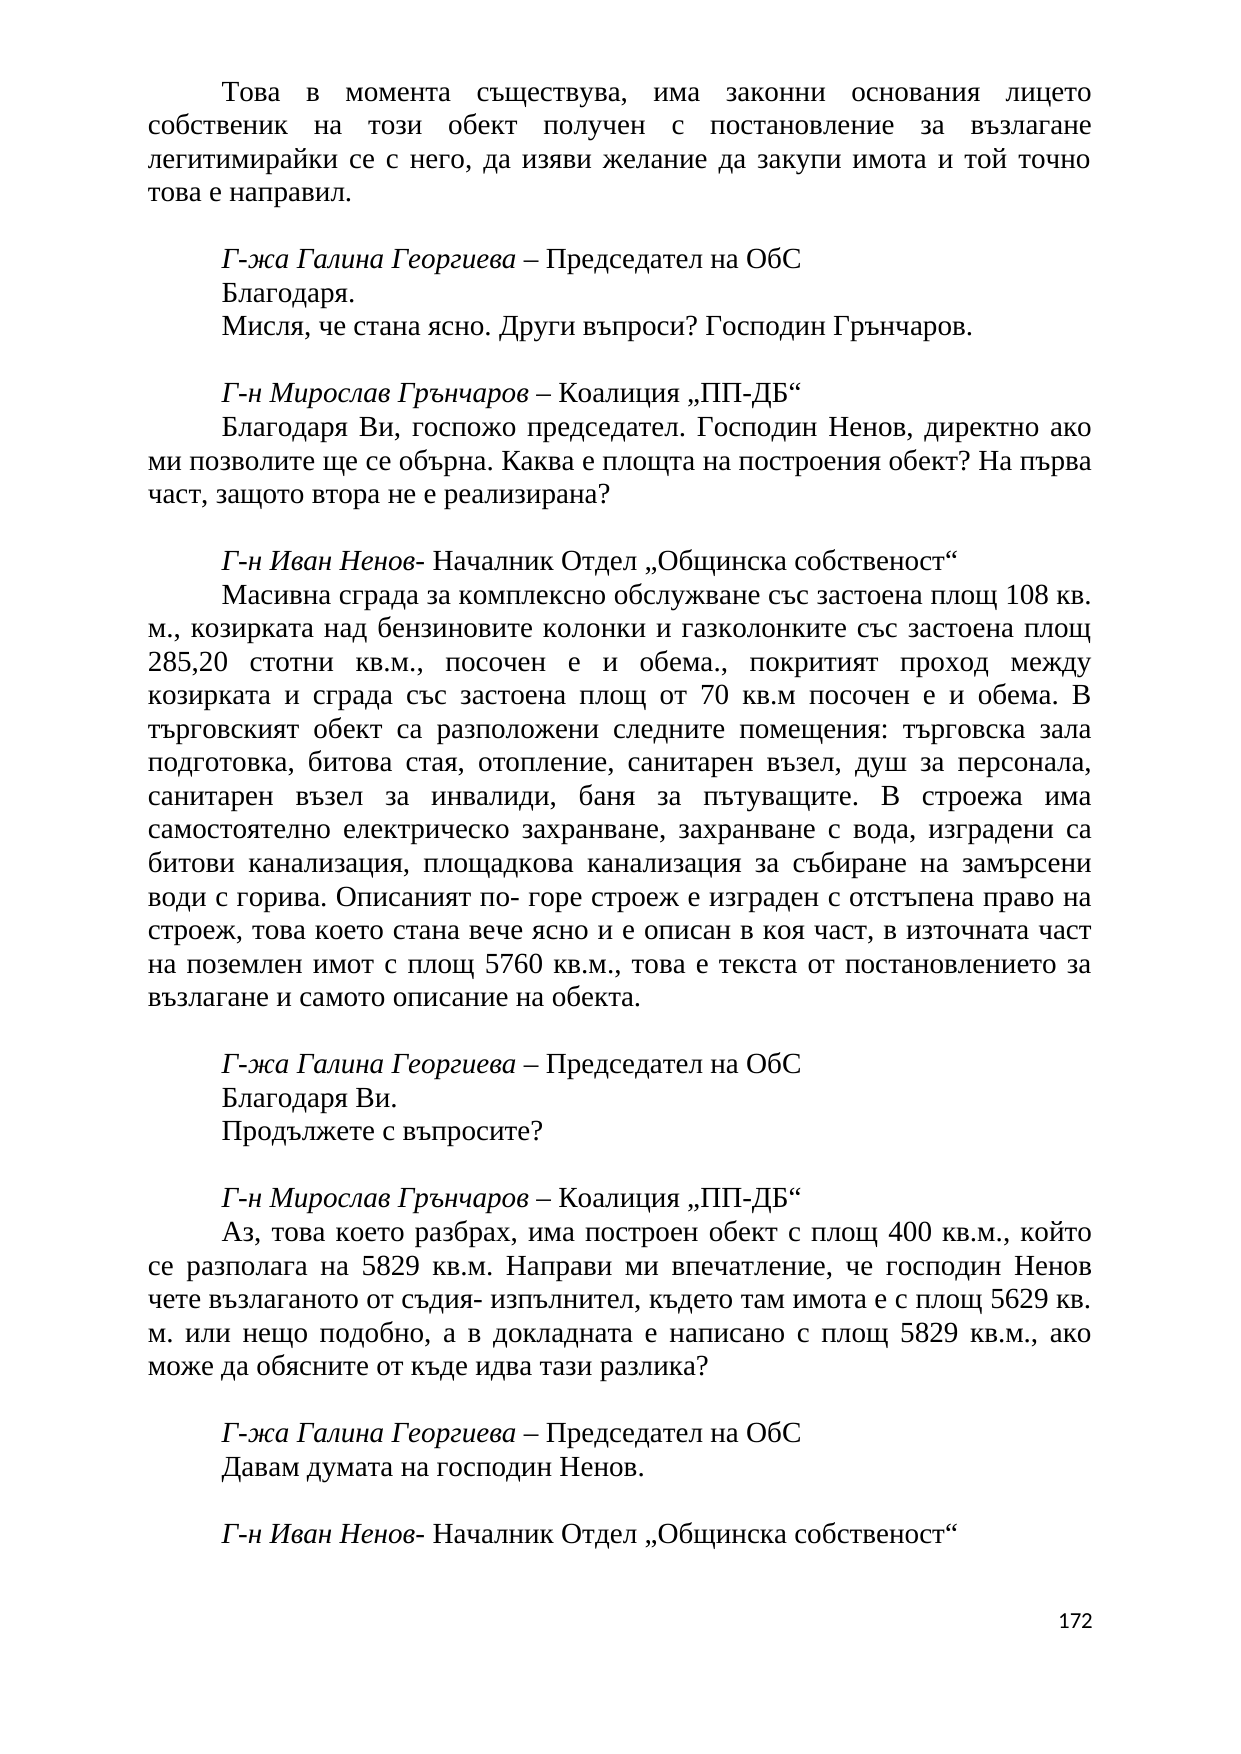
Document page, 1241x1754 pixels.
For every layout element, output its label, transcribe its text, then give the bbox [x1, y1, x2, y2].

text Давам думата на господин Ненов. [148, 1449, 1093, 1482]
text Г-н Иван Ненов- Началник Отдел „Общинска собственост“ [148, 543, 1093, 577]
text Г-жа Галина Георгиева – Председател на ОбС [148, 1046, 1093, 1080]
text Г-н Иван Ненов- Началник Отдел „Общинска собственост“ [148, 1516, 1093, 1549]
text Това в момента съществува, има законни основания лицето собственик на този обект получен с постановление за възлагане легитимирайки се с него, да изяви желание да закупи имота и той точно това е направил. [148, 74, 1093, 208]
text Мисля, че стана ясно. Други въпроси? Господин Грънчаров. [148, 308, 1093, 342]
text Благодаря Ви. [148, 1080, 1093, 1113]
text Благодаря. [148, 275, 1093, 308]
text Г-жа Галина Георгиева – Председател на ОбС [148, 1415, 1093, 1449]
text Г-н Мирослав Грънчаров – Коалиция „ПП-ДБ“ [148, 376, 1093, 409]
text Масивна сграда за комплексно обслужване със застоена площ 108 кв. м., козирката над бензиновите колонки и газколонките със застоена площ 285,20 стотни кв.м., посочен е и обема., покритият проход между козирката и сграда със застоена площ от 70 кв.м посочен е и обема. В търговският обект са разположени следните помещения: търговска зала подготовка, битова стая, отопление, санитарен възел, душ за персонала, санитарен възел за инвалиди, баня за пътуващите. В строежа има самостоятелно електрическо захранване, захранване с вода, изградени са битови канализация, площадкова канализация за събиране на замърсени води с горива. Описаният по- горе строеж е изграден с отстъпена право на строеж, това което стана вече ясно и е описан в коя част, в източната част на поземлен имот с площ 5760 кв.м., това е текста от постановлението за възлагане и самото описание на обекта. [148, 577, 1093, 1013]
text Аз, това което разбрах, има построен обект с площ 400 кв.м., който се разполага на 5829 кв.м. Направи ми впечатление, че господин Ненов чете възлаганото от съдия- изпълнител, където там имота е с площ 5629 кв. м. или нещо подобно, а в докладната е написано с площ 5829 кв.м., ако може да обясните от къде идва тази разлика? [148, 1214, 1093, 1382]
text Благодаря Ви, госпожо председател. Господин Ненов, директно ако ми позволите ще се обърна. Каква е площта на построения обект? На първа част, защото втора не е реализирана? [148, 409, 1093, 510]
text Продължете с въпросите? [148, 1113, 1093, 1147]
text Г-н Мирослав Грънчаров – Коалиция „ПП-ДБ“ [148, 1181, 1093, 1214]
text Г-жа Галина Георгиева – Председател на ОбС [148, 241, 1093, 275]
